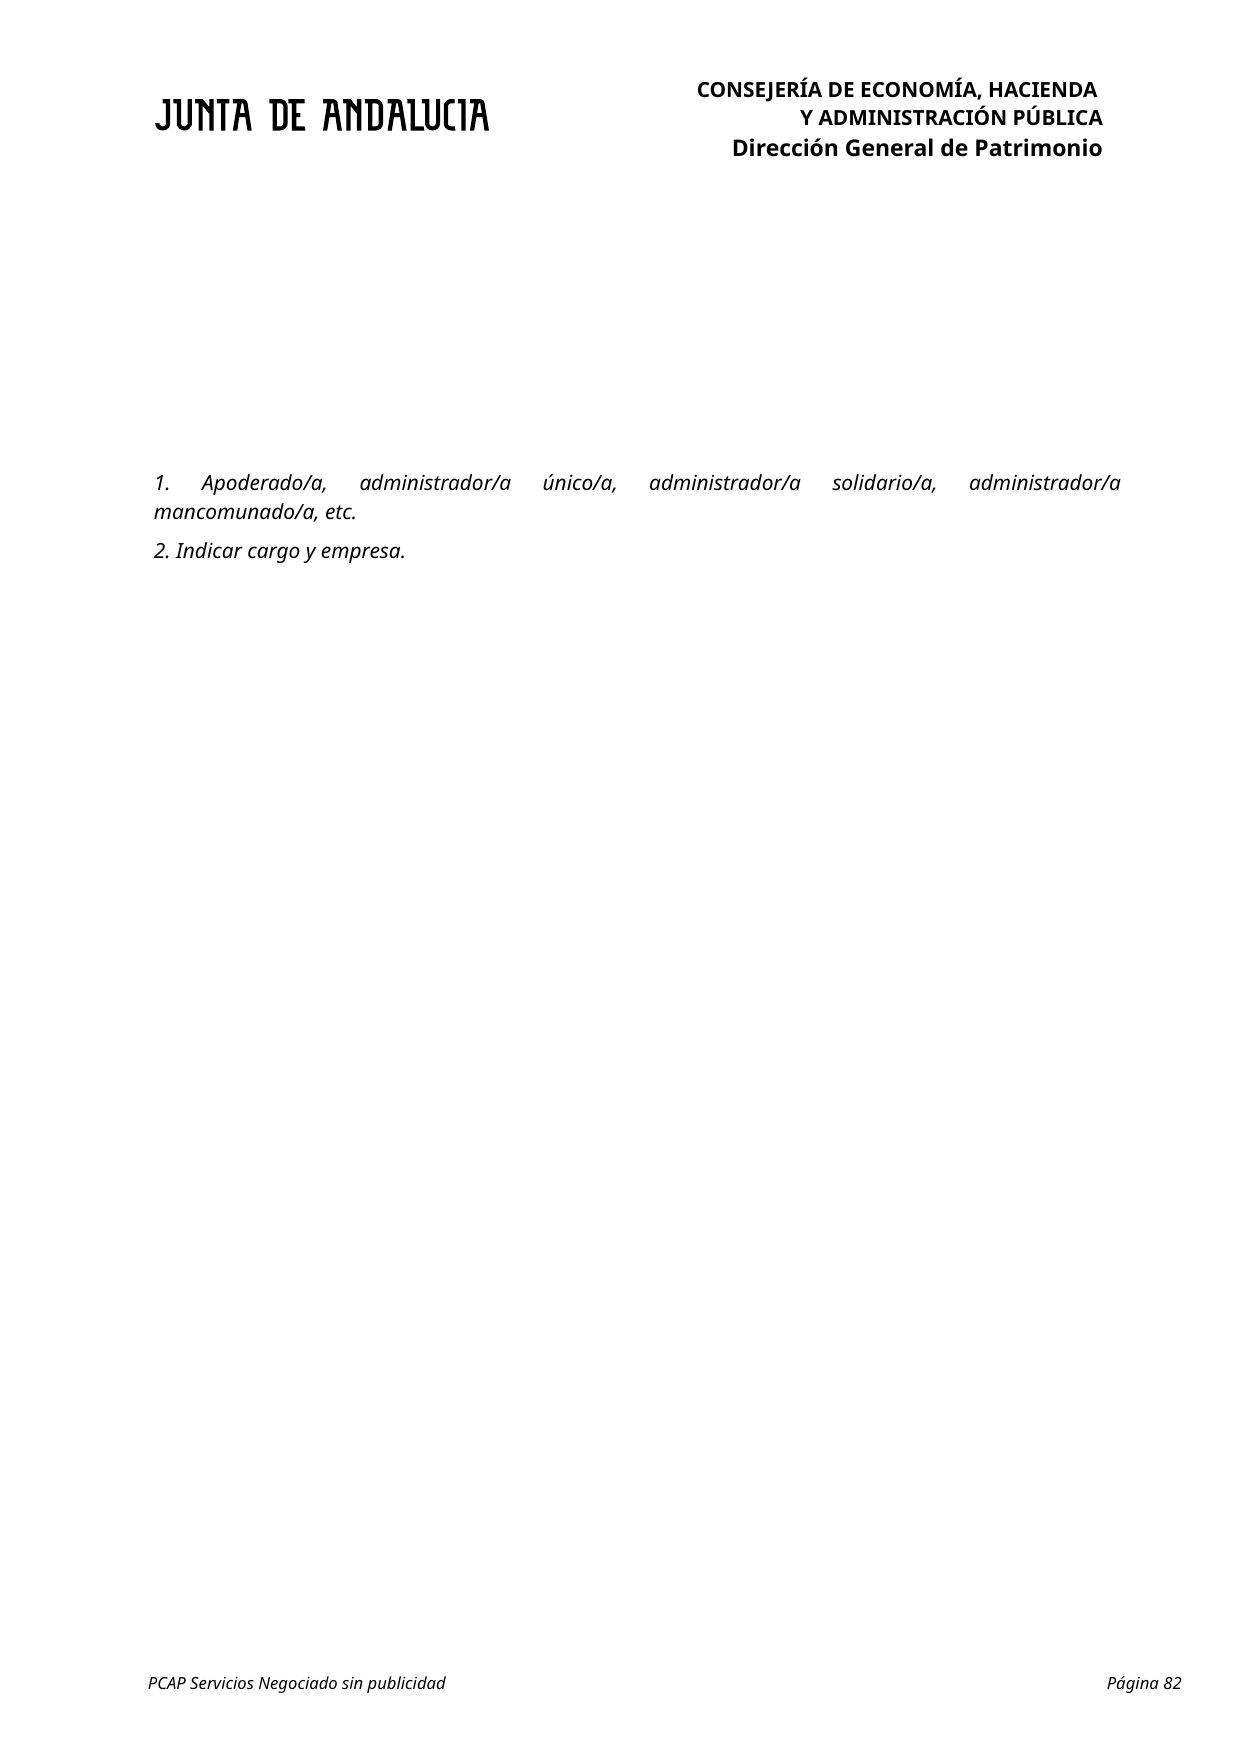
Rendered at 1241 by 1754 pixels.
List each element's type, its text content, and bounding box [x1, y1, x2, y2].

text 2. Indicar cargo y empresa. [154, 536, 1122, 564]
text 1. Apoderado/a, administrador/a único/a, administrador/a solidario/a, administrador/a mancomunado/a, etc. [154, 468, 1122, 525]
